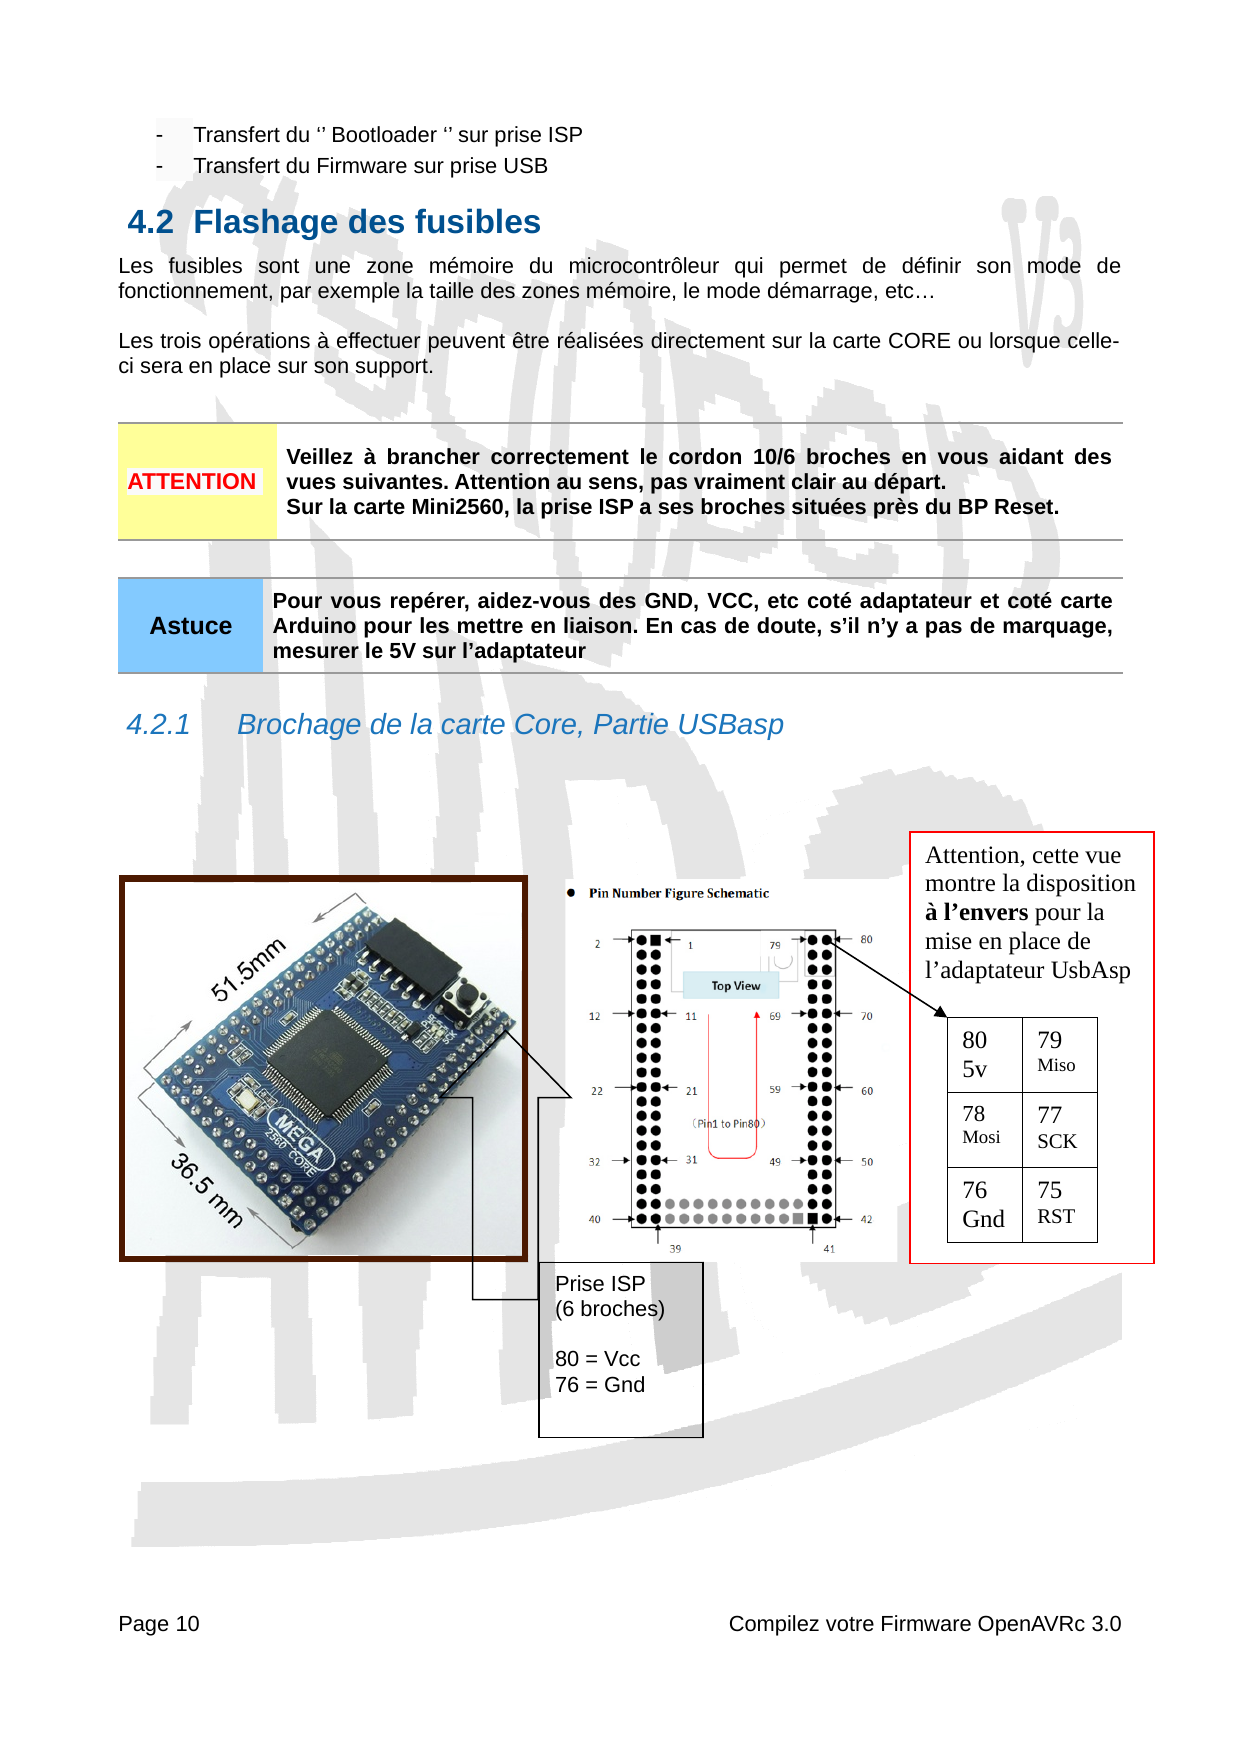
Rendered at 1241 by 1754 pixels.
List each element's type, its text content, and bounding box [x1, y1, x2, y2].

text Les fusibles sont une zone mémoire du microcontrôleur qui permet de définir son mode de fonctionnement, par exemple la taille des zones mémoire, le mode démarrage, etc… [118, 253, 1122, 303]
text (6 broches) [555, 1296, 687, 1321]
table_header Astuce [118, 579, 263, 672]
subtitle Brochage de la carte Core, Partie USBasp [118, 707, 1122, 740]
subtitle Flashage des fusibles [118, 201, 1122, 240]
picture [444, 1033, 521, 1255]
table_header Pour vous repérer, aidez-vous des GND, VCC, etc coté adaptateur et coté carte Arduino pour les mettre en liaison. En cas de doute, s’il n’y a pas de marquage, mesurer le 5V sur l’adaptateur [264, 579, 1122, 672]
text Prise ISP [555, 1271, 687, 1296]
text 76 = Gnd [555, 1372, 687, 1397]
picture [126, 883, 521, 1255]
table_header Veillez à brancher correctement le cordon 10/6 broches en vous aidant des vues suivantes. Attention au sens, pas vraiment clair au départ. Sur la carte Mini2560, la prise ISP a ses broches situées près du BP Reset. [278, 424, 1122, 539]
list Transfert du Firmware sur prise USB [193, 149, 1122, 181]
text 80 = Vcc [555, 1346, 687, 1372]
list Transfert du ‘’ Bootloader ‘’ sur prise ISP [193, 118, 1122, 149]
table_header ATTENTION [118, 424, 277, 539]
text Les trois opérations à effectuer peuvent être réalisées directement sur la carte CORE ou lorsque celle-ci sera en place sur son support. [118, 328, 1122, 379]
